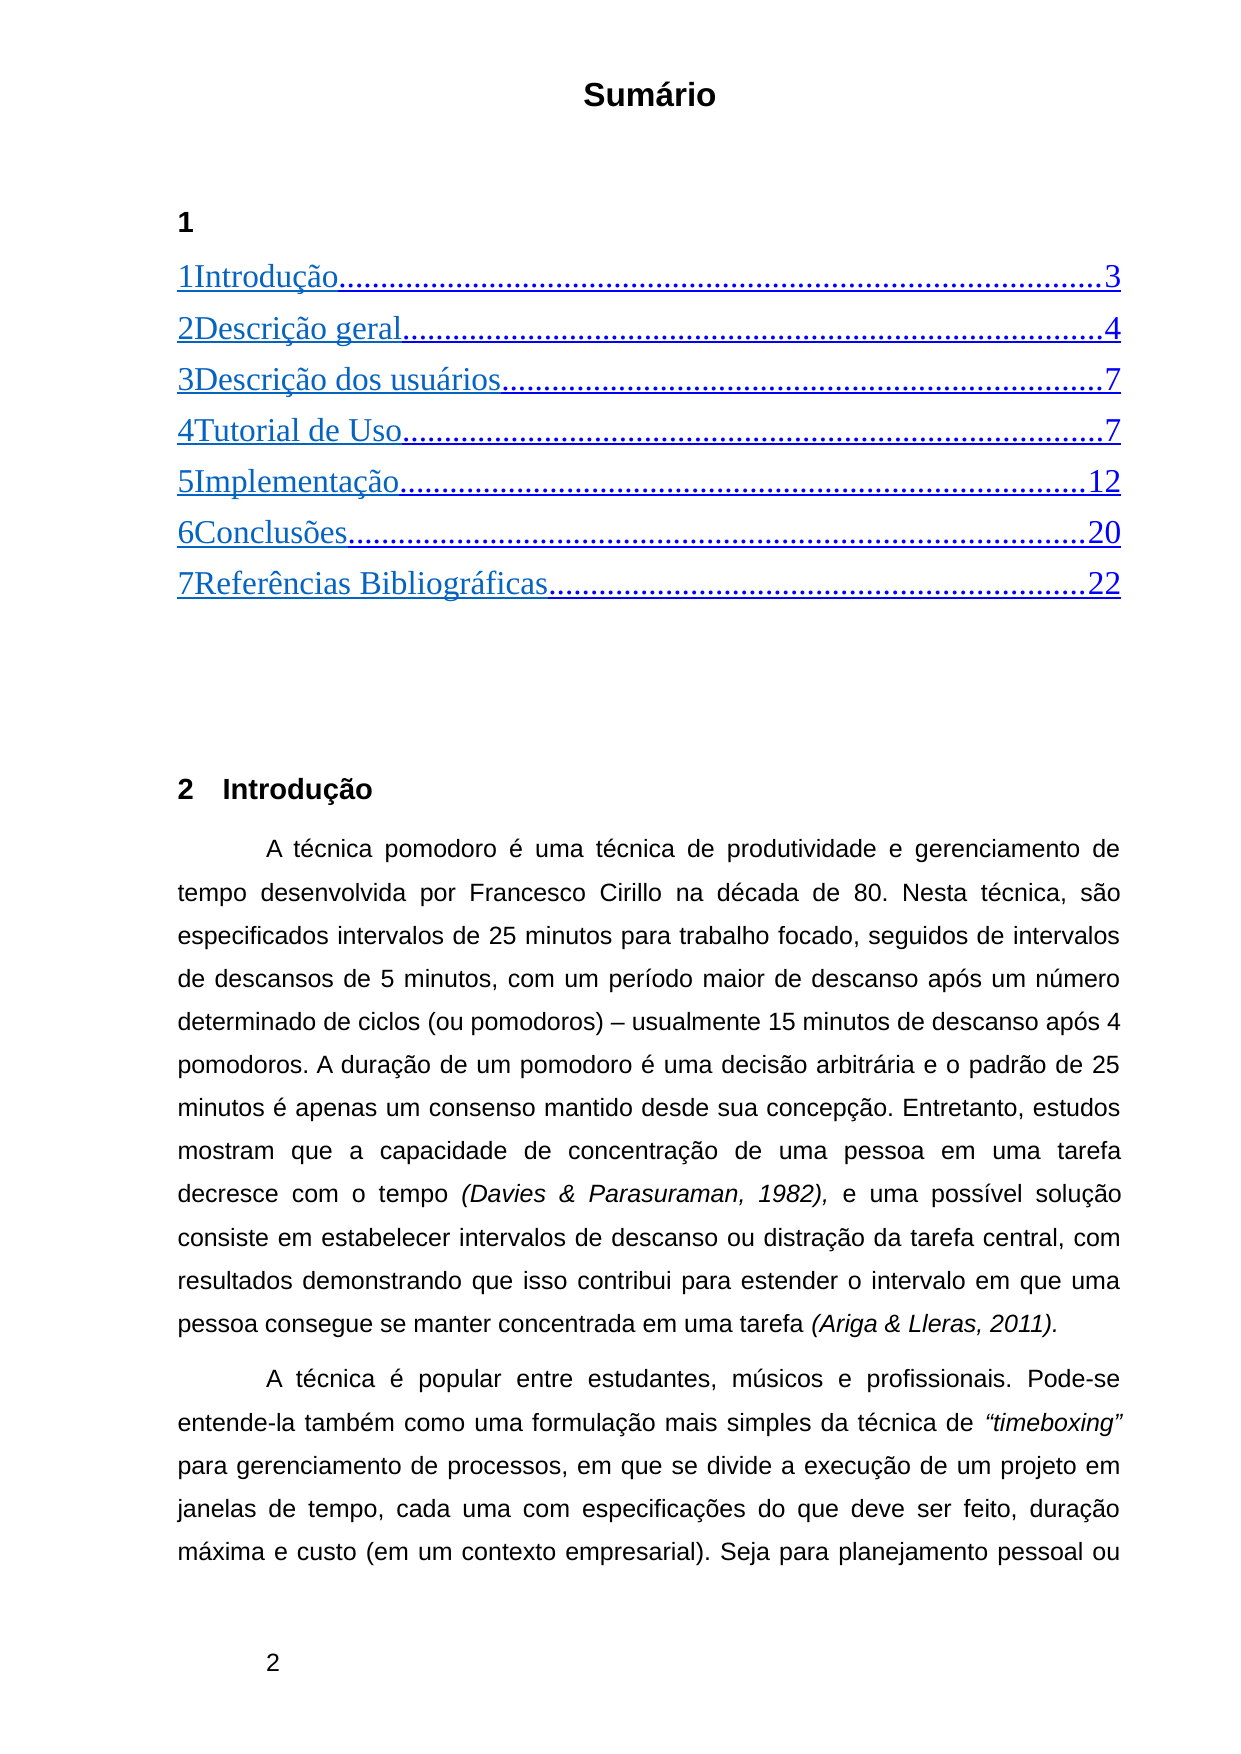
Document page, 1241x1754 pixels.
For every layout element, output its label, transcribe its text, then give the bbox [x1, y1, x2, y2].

text 6 Conclusões 20 [177, 511, 1122, 552]
text A técnica é popular entre estudantes, músicos e profissionais. Pode-se entende-la também como uma formulação mais simples da técnica de “timeboxing” para gerenciamento de processos, em que se divide a execução de um projeto em janelas de tempo, cada uma com especificações do que deve ser feito, duração máxima e custo (em um contexto empresarial). Seja para planejamento pessoal ou [177, 1364, 1122, 1566]
text 3 Descrição dos usuários 7 [177, 358, 1122, 398]
text 7 Referências Bibliográficas 22 [177, 562, 1122, 603]
text 4 Tutorial de Uso 7 [177, 409, 1122, 450]
text Sumário [177, 75, 1122, 113]
text 5 Implementação 12 [177, 460, 1122, 501]
text 2 Descrição geral 4 [177, 307, 1122, 347]
text 1 Introdução 3 [177, 256, 1122, 296]
subtitle Introdução [177, 772, 1122, 805]
text A técnica pomodoro é uma técnica de produtividade e gerenciamento de tempo desenvolvida por Francesco Cirillo na década de 80. Nesta técnica, são especificados intervalos de 25 minutos para trabalho focado, seguidos de intervalos de descansos de 5 minutos, com um período maior de descanso após um número determinado de ciclos (ou pomodoros) – usualmente 15 minutos de descanso após 4 pomodoros. A duração de um pomodoro é uma decisão arbitrária e o padrão de 25 minutos é apenas um consenso mantido desde sua concepção. Entretanto, estudos mostram que a capacidade de concentração de uma pessoa em uma tarefa decresce com o tempo (Davies & Parasuraman, 1982), e uma possível solução consiste em estabelecer intervalos de descanso ou distração da tarefa central, com resultados demonstrando que isso contribui para estender o intervalo em que uma pessoa consegue se manter concentrada em uma tarefa (Ariga & Lleras, 2011). [177, 834, 1122, 1338]
